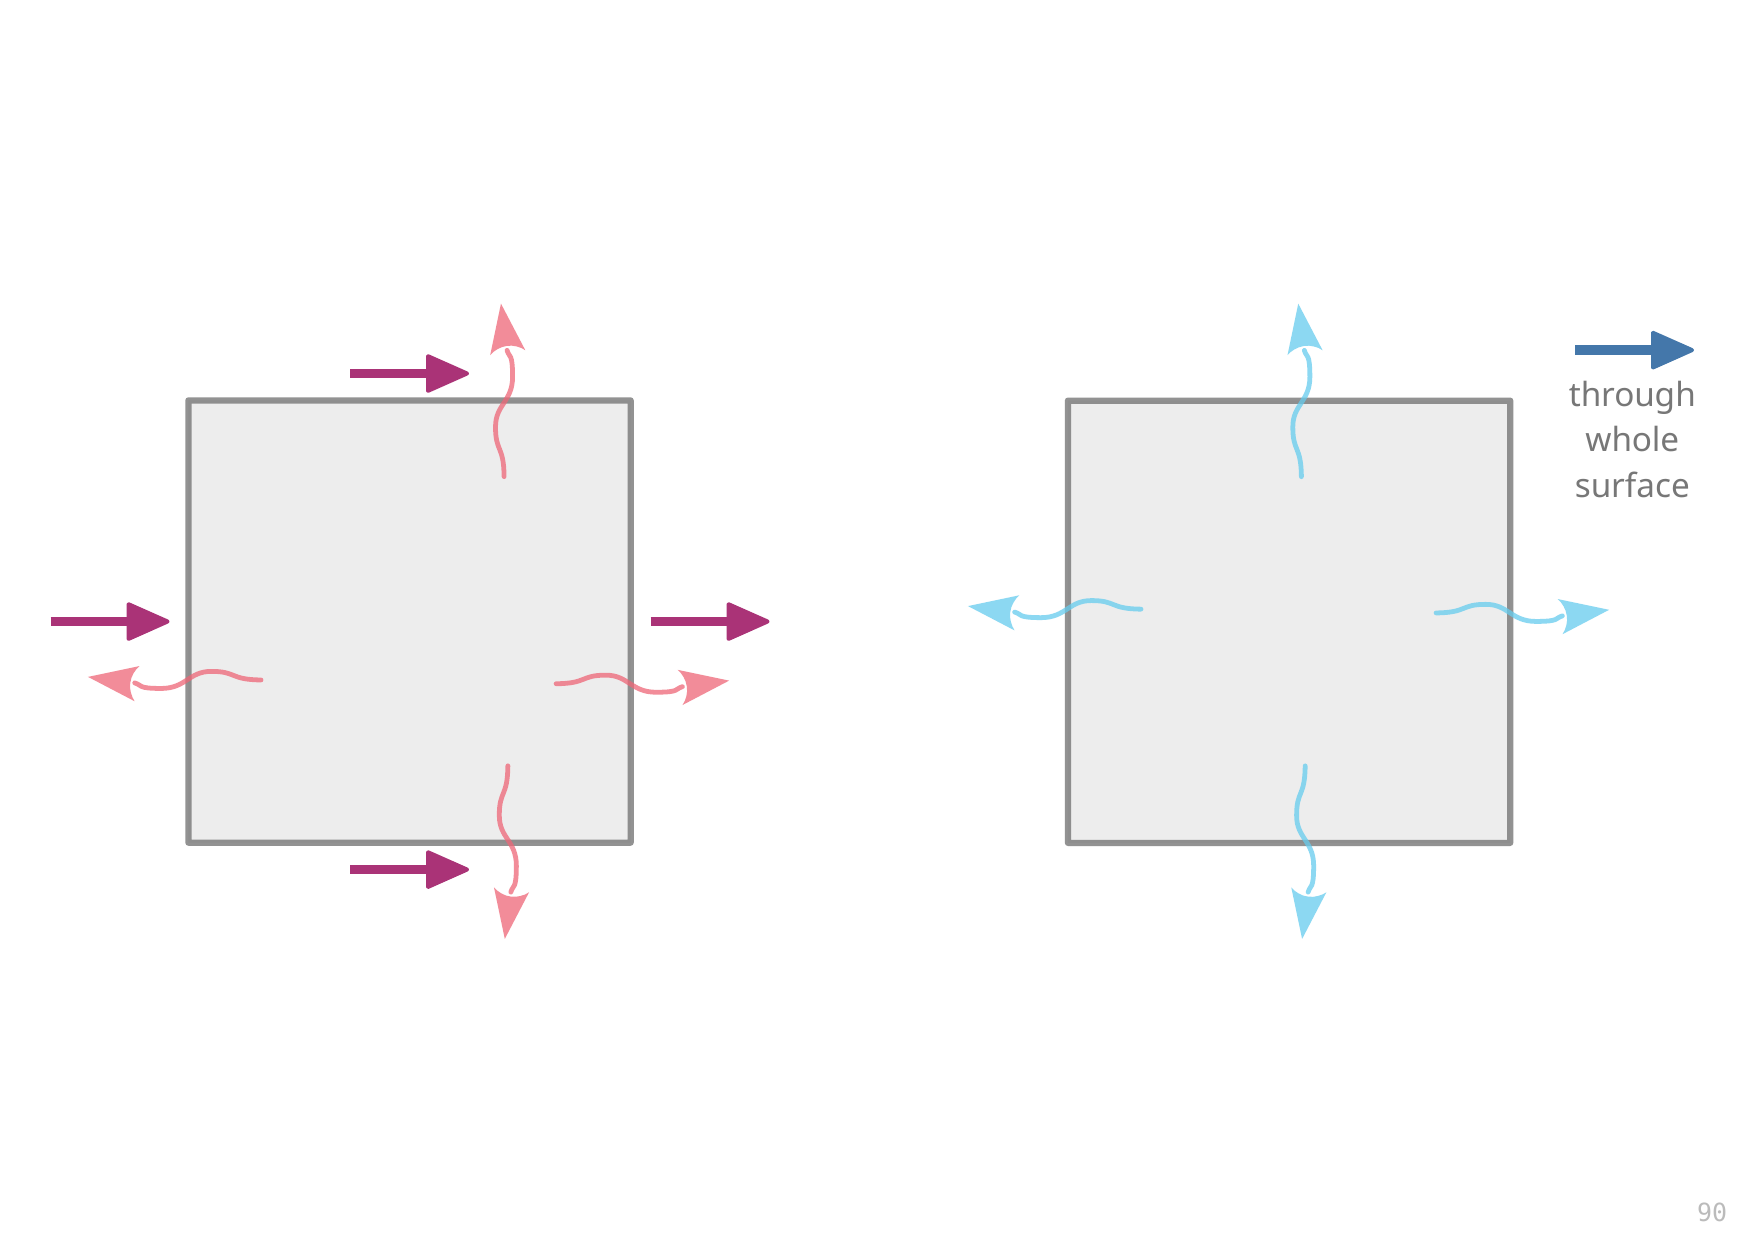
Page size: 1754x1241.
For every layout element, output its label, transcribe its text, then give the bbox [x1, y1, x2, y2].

text_box [188, 400, 631, 843]
text_box [1067, 400, 1511, 843]
text_box through whole surface [1554, 363, 1703, 479]
